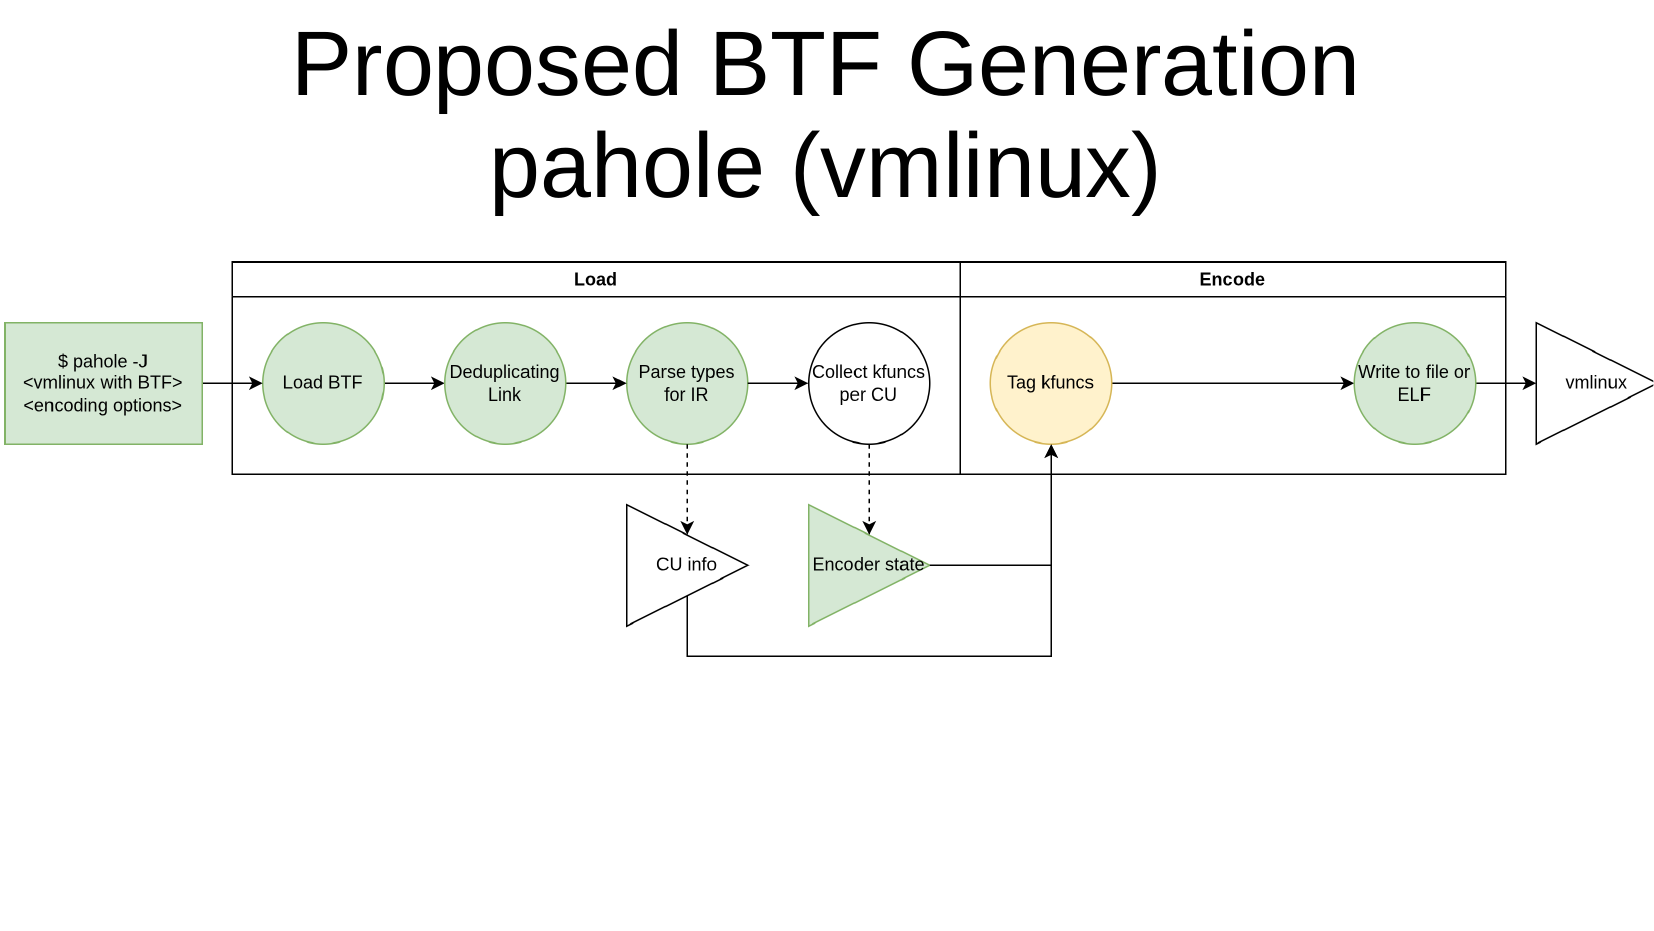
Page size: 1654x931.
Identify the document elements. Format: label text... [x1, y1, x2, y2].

title Proposed BTF Generation pahole (vmlinux) [82, 12, 1571, 218]
picture [4, 261, 1654, 669]
